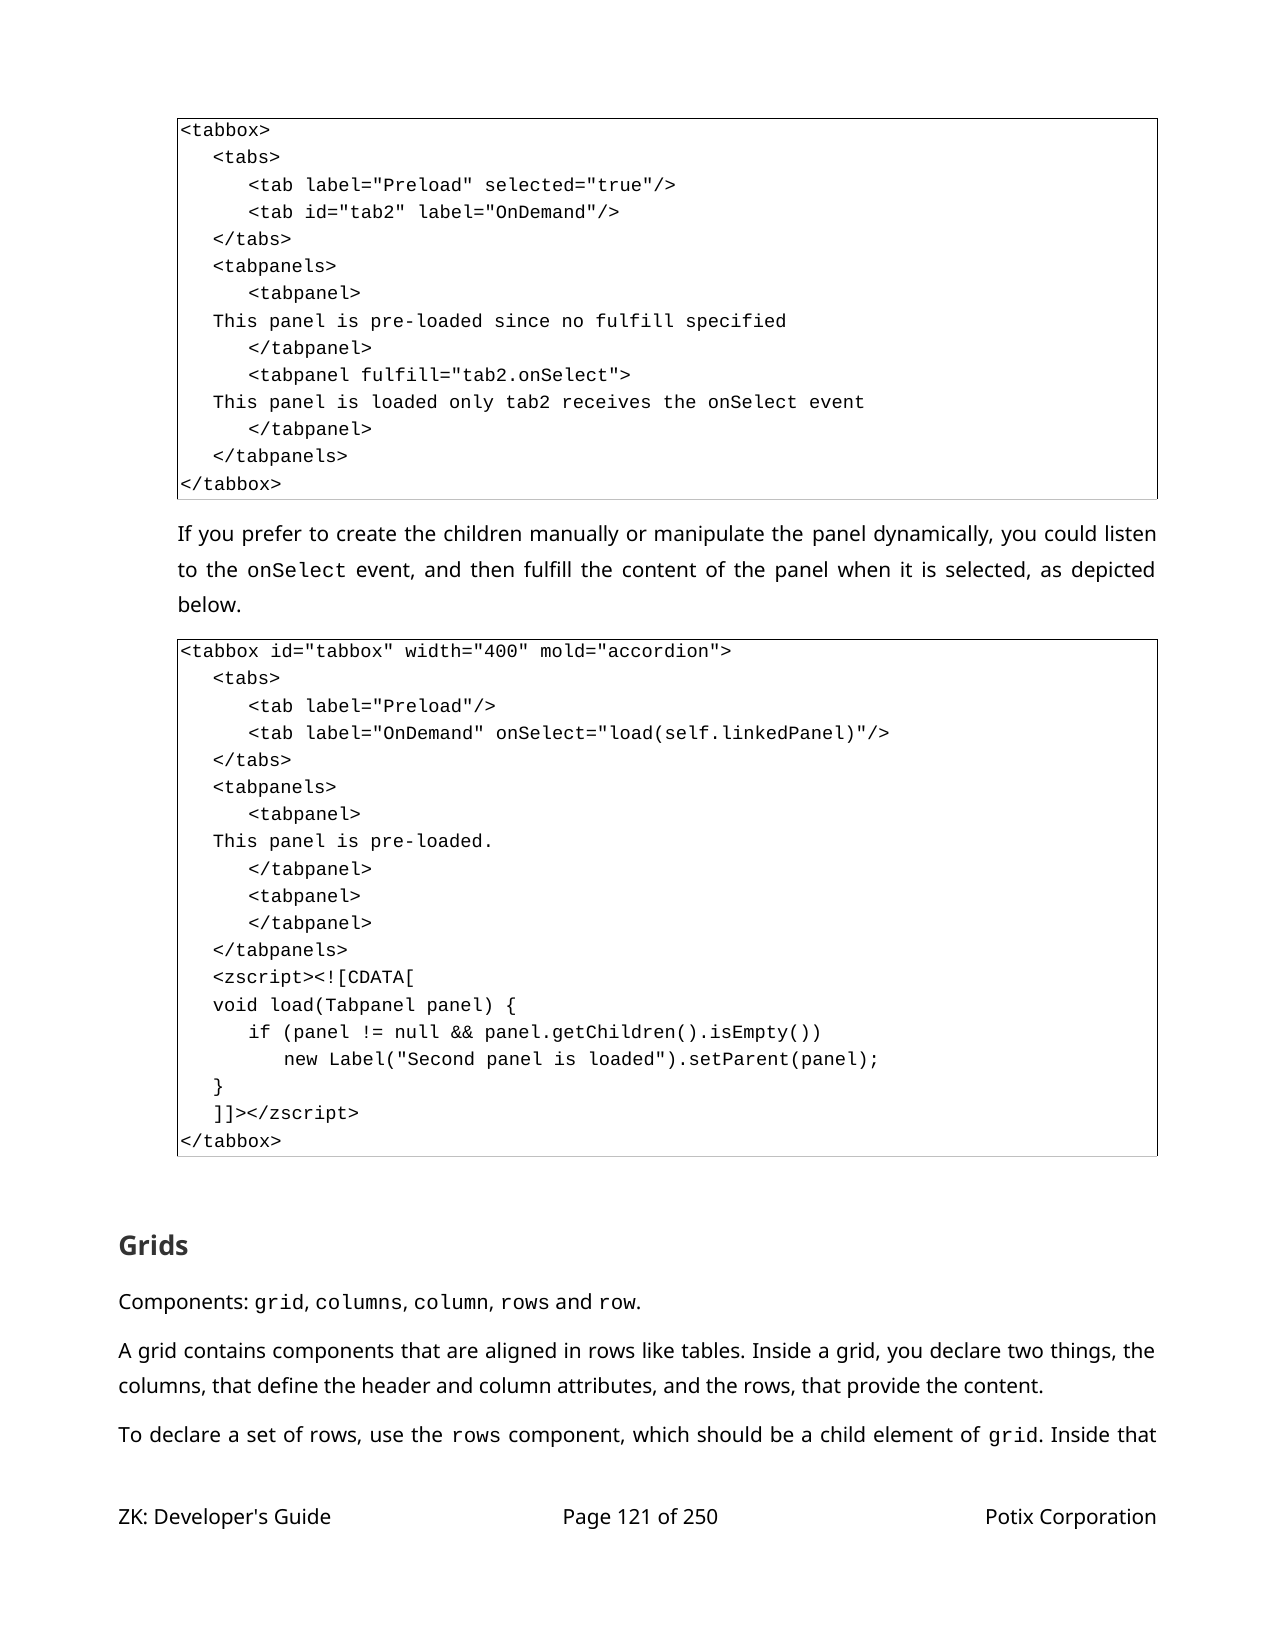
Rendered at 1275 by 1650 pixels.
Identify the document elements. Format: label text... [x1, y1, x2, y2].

text </tabpanel> [178, 911, 1157, 935]
text If you prefer to create the children manually or manipulate the panel dynamically, you could listen to the onSelect event, and then fulfill the content of the panel when it is selected, as depicted below. [177, 519, 1157, 618]
text <tabpanels> [178, 254, 1157, 278]
text Components: grid, columns, column, rows and row. [118, 1287, 1157, 1316]
text </tabpanels> [178, 444, 1157, 469]
subtitle Grids [118, 1227, 1157, 1263]
text void load(Tabpanel panel) { [178, 992, 1157, 1017]
text <tabpanel> [178, 281, 1157, 306]
text <tabs> [178, 145, 1157, 169]
text A grid contains components that are aligned in rows like tables. Inside a grid, you declare two things, the columns, that define the header and column attributes, and the rows, that provide the content. [118, 1336, 1157, 1399]
text <tab label="Preload"/> [178, 693, 1157, 718]
text </tabs> [178, 227, 1157, 251]
text <tabpanel> [178, 884, 1157, 908]
text <tabbox> [178, 119, 1157, 142]
text </tabbox> [178, 472, 1157, 499]
text </tabpanel> [178, 857, 1157, 881]
text <tabpanel fulfill="tab2.onSelect"> [178, 363, 1157, 387]
text </tabpanels> [178, 938, 1157, 962]
text To declare a set of rows, use the rows component, which should be a child element of grid. Inside that [118, 1420, 1157, 1449]
text new Label("Second panel is loaded").setParent(panel); [178, 1047, 1157, 1071]
text <tabbox id="tabbox" width="400" mold="accordion"> [178, 640, 1157, 663]
text if (panel != null && panel.getChildren().isEmpty()) [178, 1020, 1157, 1044]
text <tabpanel> [178, 802, 1157, 826]
text <tabs> [178, 666, 1157, 691]
text ]]></zscript> [178, 1101, 1157, 1126]
text <tab label="Preload" selected="true"/> [178, 172, 1157, 197]
text <zscript><![CDATA[ [178, 965, 1157, 989]
text </tabpanel> [178, 336, 1157, 360]
text <tab label="OnDemand" onSelect="load(self.linkedPanel)"/> [178, 721, 1157, 745]
text </tabbox> [178, 1128, 1157, 1156]
text <tabpanels> [178, 775, 1157, 799]
text </tabpanel> [178, 417, 1157, 441]
text } [178, 1074, 1157, 1098]
text <tab id="tab2" label="OnDemand"/> [178, 200, 1157, 224]
text This panel is pre-loaded since no fulfill specified [178, 308, 1157, 333]
text This panel is loaded only tab2 receives the onSelect event [178, 390, 1157, 414]
text </tabs> [178, 748, 1157, 772]
text This panel is pre-loaded. [178, 829, 1157, 854]
